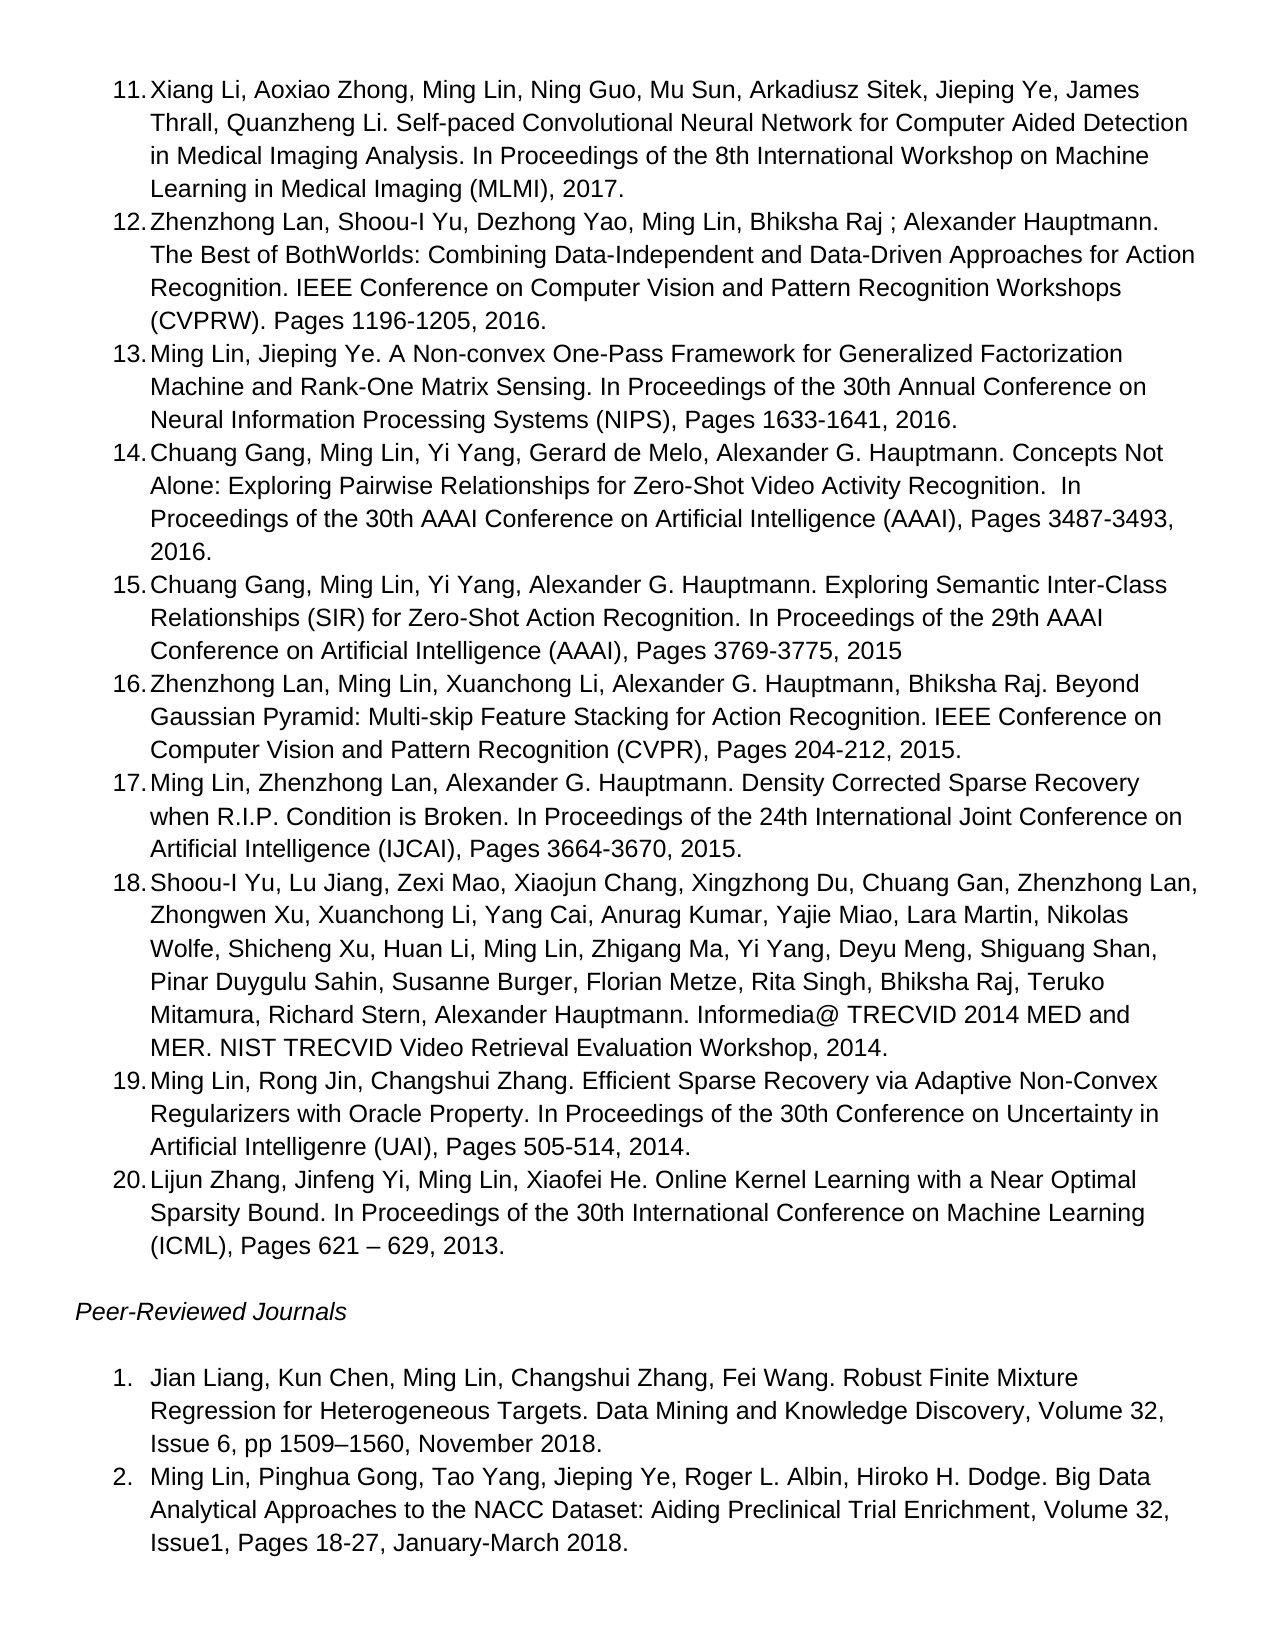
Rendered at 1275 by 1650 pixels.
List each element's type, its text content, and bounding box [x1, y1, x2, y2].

list Zhenzhong Lan, Shoou-I Yu, Dezhong Yao, Ming Lin, Bhiksha Raj ; Alexander Hauptmann. The Best of BothWorlds: Combining Data-Independent and Data-Driven Approaches for Action Recognition. IEEE Conference on Computer Vision and Pattern Recognition Workshops (CVPRW). Pages 1196-1205, 2016. [112, 207, 1200, 335]
list Ming Lin, Jieping Ye. A Non-convex One-Pass Framework for Generalized Factorization Machine and Rank-One Matrix Sensing. In Proceedings of the 30th Annual Conference on Neural Information Processing Systems (NIPS), Pages 1633-1641, 2016. [112, 339, 1200, 434]
list Shoou-I Yu, Lu Jiang, Zexi Mao, Xiaojun Chang, Xingzhong Du, Chuang Gan, Zhenzhong Lan, Zhongwen Xu, Xuanchong Li, Yang Cai, Anurag Kumar, Yajie Miao, Lara Martin, Nikolas Wolfe, Shicheng Xu, Huan Li, Ming Lin, Zhigang Ma, Yi Yang, Deyu Meng, Shiguang Shan, Pinar Duygulu Sahin, Susanne Burger, Florian Metze, Rita Singh, Bhiksha Raj, Teruko Mitamura, Richard Stern, Alexander Hauptmann. Informedia@ TRECVID 2014 MED and MER. NIST TRECVID Video Retrieval Evaluation Workshop, 2014. [112, 867, 1200, 1061]
list Xiang Li, Aoxiao Zhong, Ming Lin, Ning Guo, Mu Sun, Arkadiusz Sitek, Jieping Ye, James Thrall, Quanzheng Li. Self-paced Convolutional Neural Network for Computer Aided Detection in Medical Imaging Analysis. In Proceedings of the 8th International Workshop on Machine Learning in Medical Imaging (MLMI), 2017. [112, 75, 1200, 203]
list Chuang Gang, Ming Lin, Yi Yang, Gerard de Melo, Alexander G. Hauptmann. Concepts Not Alone: Exploring Pairwise Relationships for Zero-Shot Video Activity Recognition. In Proceedings of the 30th AAAI Conference on Artificial Intelligence (AAAI), Pages 3487-3493, 2016. [112, 438, 1200, 566]
list Jian Liang, Kun Chen, Ming Lin, Changshui Zhang, Fei Wang. Robust Finite Mixture Regression for Heterogeneous Targets. Data Mining and Knowledge Discovery, Volume 32, Issue 6, pp 1509–1560, November 2018. [112, 1363, 1200, 1458]
list Ming Lin, Rong Jin, Changshui Zhang. Efficient Sparse Recovery via Adaptive Non-Convex Regularizers with Oracle Property. In Proceedings of the 30th Conference on Uncertainty in Artificial Intelligenre (UAI), Pages 505-514, 2014. [112, 1066, 1200, 1160]
list Zhenzhong Lan, Ming Lin, Xuanchong Li, Alexander G. Hauptmann, Bhiksha Raj. Beyond Gaussian Pyramid: Multi-skip Feature Stacking for Action Recognition. IEEE Conference on Computer Vision and Pattern Recognition (CVPR), Pages 204-212, 2015. [112, 669, 1200, 764]
list Lijun Zhang, Jinfeng Yi, Ming Lin, Xiaofei He. Online Kernel Learning with a Near Optimal Sparsity Bound. In Proceedings of the 30th International Conference on Machine Learning (ICML), Pages 621 – 629, 2013. [112, 1165, 1200, 1259]
text Peer-Reviewed Journals [75, 1297, 1200, 1326]
list Ming Lin, Zhenzhong Lan, Alexander G. Hauptmann. Density Corrected Sparse Recovery when R.I.P. Condition is Broken. In Proceedings of the 24th International Joint Conference on Artificial Intelligence (IJCAI), Pages 3664-3670, 2015. [112, 768, 1200, 863]
list Chuang Gang, Ming Lin, Yi Yang, Alexander G. Hauptmann. Exploring Semantic Inter-Class Relationships (SIR) for Zero-Shot Action Recognition. In Proceedings of the 29th AAAI Conference on Artificial Intelligence (AAAI), Pages 3769-3775, 2015 [112, 570, 1200, 665]
list Ming Lin, Pinghua Gong, Tao Yang, Jieping Ye, Roger L. Albin, Hiroko H. Dodge. Big Data Analytical Approaches to the NACC Dataset: Aiding Preclinical Trial Enrichment, Volume 32, Issue1, Pages 18-27, January-March 2018. [112, 1462, 1200, 1557]
